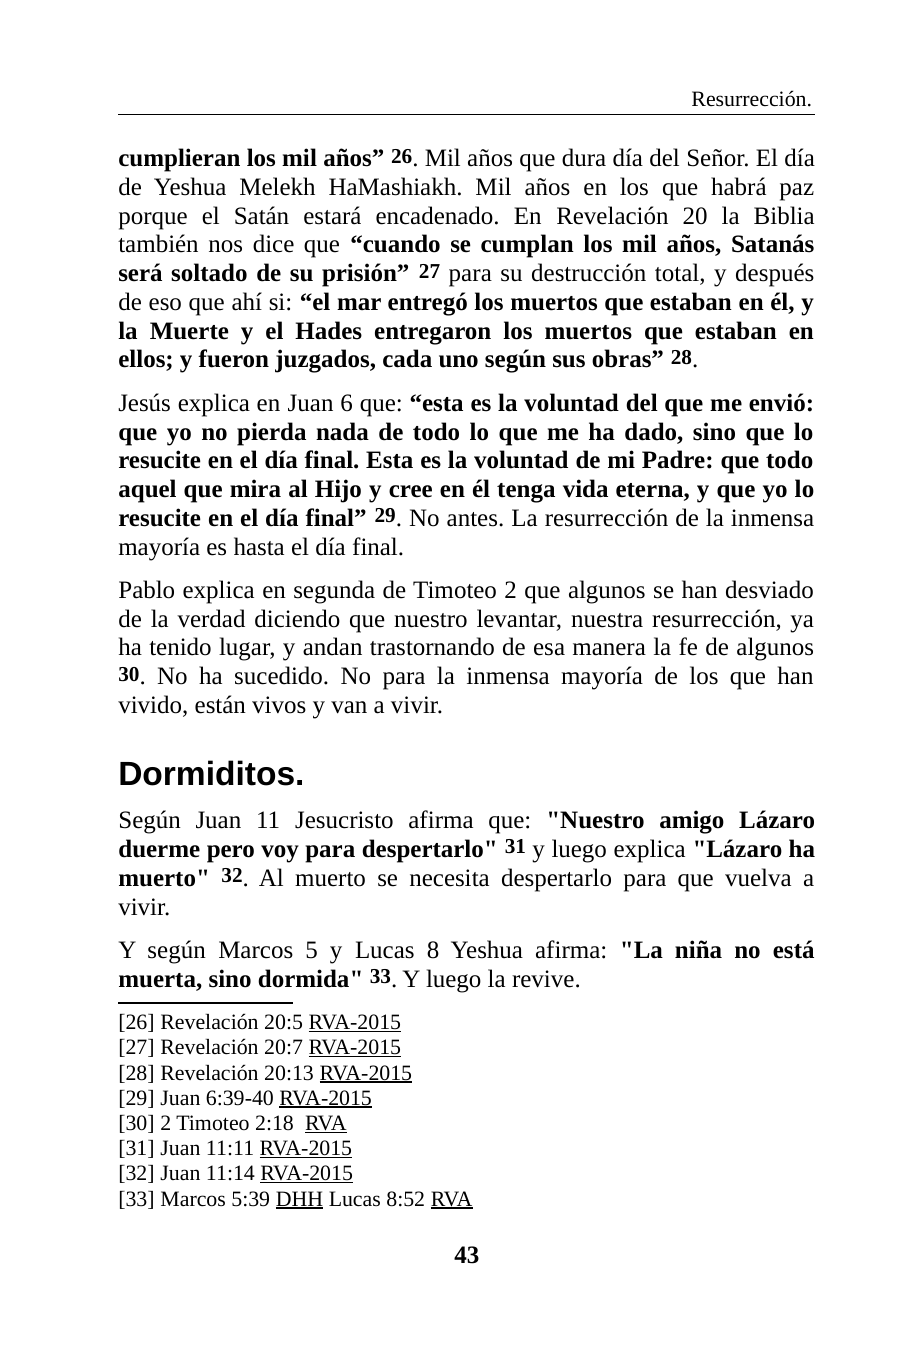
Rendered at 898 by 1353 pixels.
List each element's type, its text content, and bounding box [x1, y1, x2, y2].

text Marcos 5:39 DHH Lucas 8:52 RVA [118, 1186, 815, 1211]
text Revelación 20:7 RVA-2015 [118, 1034, 815, 1059]
text Juan 11:14 RVA-2015 [118, 1160, 815, 1186]
text Revelación 20:5 RVA-2015 [118, 1009, 815, 1034]
text Según Juan 11 Jesucristo afirma que: "Nuestro amigo Lázaro duerme pero voy para despertarlo" y luego explica "Lázaro ha muerto" . Al muerto se necesita despertarlo para que vuelva a vivir. [118, 805, 815, 920]
text Pablo explica en segunda de Timoteo 2 que algunos se han desviado de la verdad diciendo que nuestro levantar, nuestra resurrección, ya ha tenido lugar, y andan trastornando de esa manera la fe de algunos . No ha sucedido. No para la inmensa mayoría de los que han vivido, están vivos y van a vivir. [118, 575, 815, 719]
text cumplieran los mil años” . Mil años que dura día del Señor. El día de Yeshua Melekh HaMashiakh. Mil años en los que habrá paz porque el Satán estará encadenado. En Revelación 20 la Biblia también nos dice que “cuando se cumplan los mil años, Satanás será soltado de su prisión” para su destrucción total, y después de eso que ahí si: “el mar entregó los muertos que estaban en él, y la Muerte y el Hades entregaron los muertos que estaban en ellos; y fueron juzgados, cada uno según sus obras” . [118, 143, 815, 373]
text 2 Timoteo 2:18 RVA [118, 1110, 815, 1135]
subtitle Dormiditos. [118, 754, 815, 793]
text Jesús explica en Juan 6 que: “esta es la voluntad del que me envió: que yo no pierda nada de todo lo que me ha dado, sino que lo resucite en el día final. Esta es la voluntad de mi Padre: que todo aquel que mira al Hijo y cree en él tenga vida eterna, y que yo lo resucite en el día final” . No antes. La resurrección de la inmensa mayoría es hasta el día final. [118, 388, 815, 560]
text Juan 11:11 RVA-2015 [118, 1135, 815, 1160]
text Revelación 20:13 RVA-2015 [118, 1059, 815, 1085]
text Juan 6:39-40 RVA-2015 [118, 1085, 815, 1110]
text Y según Marcos 5 y Lucas 8 Yeshua afirma: "La niña no está muerta, sino dormida" . Y luego la revive. [118, 935, 815, 992]
